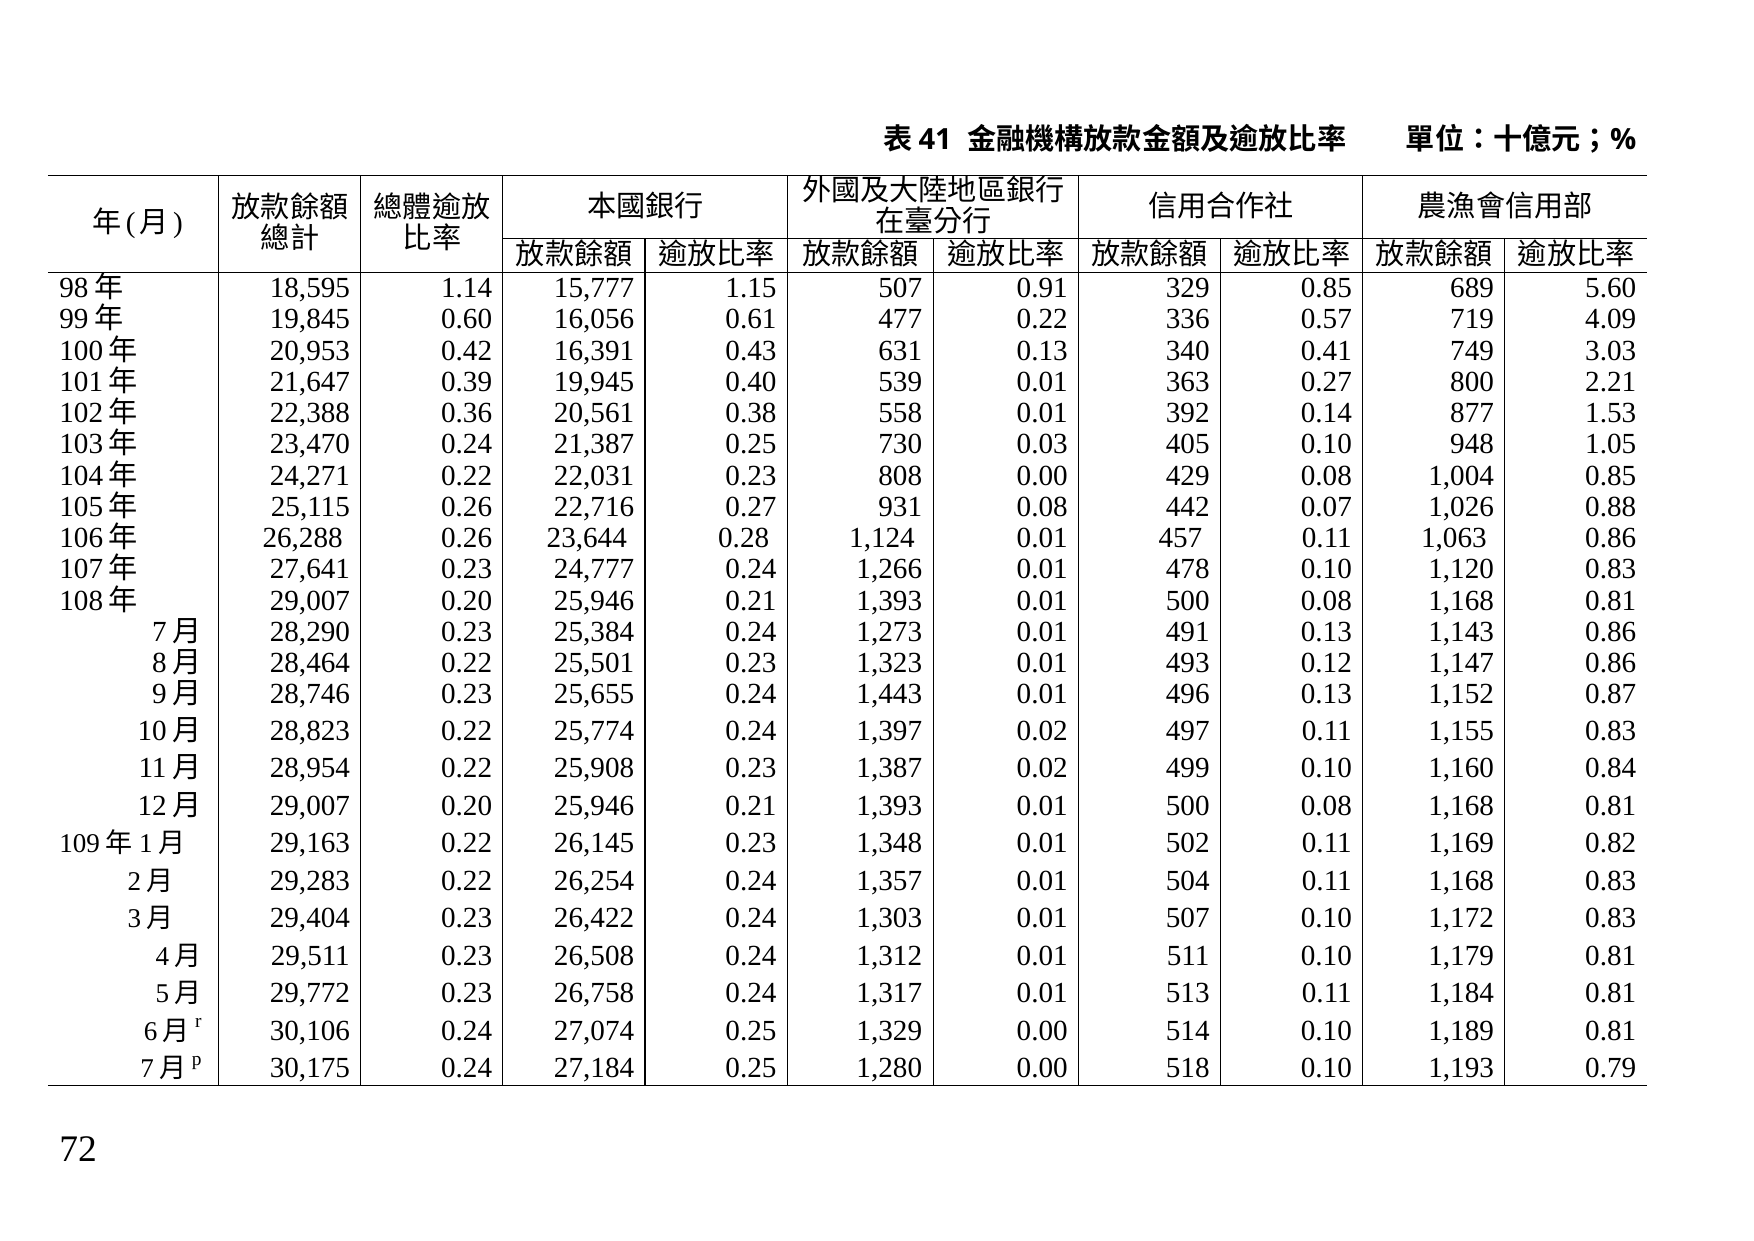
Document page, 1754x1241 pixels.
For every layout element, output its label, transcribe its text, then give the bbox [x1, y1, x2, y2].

table_cell 21,647 [219, 366, 360, 398]
table_cell 502 [1079, 823, 1220, 860]
table_cell 0.11 [1221, 710, 1362, 748]
table_cell 507 [788, 273, 933, 304]
table_cell 16,056 [503, 304, 644, 335]
table_cell 12月 [48, 785, 218, 823]
table_cell 20,953 [219, 335, 360, 366]
table_cell 29,511 [219, 935, 360, 973]
table_cell 1,169 [1363, 823, 1504, 860]
table_cell 4月 [48, 935, 218, 973]
table_cell 0.24 [361, 429, 502, 460]
table_cell 28,746 [219, 679, 360, 710]
table_cell 106年 [48, 523, 218, 554]
table_cell 1.05 [1505, 429, 1647, 460]
table_cell 336 [1079, 304, 1220, 335]
table_cell 逾放比率 [646, 239, 787, 272]
table_cell 15,777 [503, 273, 644, 304]
table_cell 22,388 [219, 398, 360, 429]
table_cell 0.08 [1221, 460, 1362, 491]
table_cell 1,124 [788, 523, 933, 554]
table_cell 0.21 [646, 785, 787, 823]
subtitle 表41 金融機構放款金額及逾放比率 單位：十億元；% [59, 99, 1636, 174]
table_cell 500 [1079, 585, 1220, 616]
table_cell 0.08 [1221, 785, 1362, 823]
table_cell 539 [788, 366, 933, 398]
table_cell 0.01 [934, 585, 1078, 616]
table_cell 5.60 [1505, 273, 1647, 304]
table_cell 0.11 [1221, 823, 1362, 860]
table_header 本國銀行 [503, 176, 787, 238]
table_cell 1,004 [1363, 460, 1504, 491]
table_cell 0.81 [1505, 973, 1647, 1010]
table_cell 0.01 [934, 523, 1078, 554]
table_cell 0.11 [1221, 860, 1362, 898]
table_cell 405 [1079, 429, 1220, 460]
table_cell 0.38 [646, 398, 787, 429]
table_cell 103年 [48, 429, 218, 460]
table_cell 0.39 [361, 366, 502, 398]
table_cell 21,387 [503, 429, 644, 460]
table_cell 0.81 [1505, 935, 1647, 973]
table_cell 0.03 [934, 429, 1078, 460]
table_cell 0.42 [361, 335, 502, 366]
table_cell 0.23 [646, 460, 787, 491]
table_cell 27,641 [219, 554, 360, 585]
table_cell 0.23 [361, 973, 502, 1010]
table_cell 0.10 [1221, 748, 1362, 785]
table_cell 0.57 [1221, 304, 1362, 335]
table_cell 25,115 [219, 491, 360, 523]
table_cell 1,168 [1363, 785, 1504, 823]
table_cell 0.10 [1221, 935, 1362, 973]
table_cell 0.24 [646, 860, 787, 898]
table_cell 26,508 [503, 935, 644, 973]
table_cell 1,387 [788, 748, 933, 785]
table_cell 477 [788, 304, 933, 335]
table_cell 931 [788, 491, 933, 523]
table_cell 0.01 [934, 973, 1078, 1010]
table_cell 948 [1363, 429, 1504, 460]
table_cell 0.24 [646, 935, 787, 973]
table_cell 0.61 [646, 304, 787, 335]
table_cell 101年 [48, 366, 218, 398]
table_cell 27,074 [503, 1010, 644, 1048]
table_cell 1,155 [1363, 710, 1504, 748]
table_cell 1.15 [646, 273, 787, 304]
table_cell 0.23 [646, 748, 787, 785]
table_cell 25,908 [503, 748, 644, 785]
table_cell 1,179 [1363, 935, 1504, 973]
table_cell 0.24 [646, 616, 787, 648]
table_cell 0.26 [361, 523, 502, 554]
table_cell 496 [1079, 679, 1220, 710]
table_cell 25,774 [503, 710, 644, 748]
table_cell 1,152 [1363, 679, 1504, 710]
table_cell 3.03 [1505, 335, 1647, 366]
table_cell 20,561 [503, 398, 644, 429]
table_cell 0.01 [934, 366, 1078, 398]
table_cell 0.11 [1221, 523, 1362, 554]
table_cell 0.43 [646, 335, 787, 366]
table_cell 0.11 [1221, 973, 1362, 1010]
table_cell 0.20 [361, 585, 502, 616]
table_header 放款餘額總計 [219, 176, 360, 272]
table_header 信用合作社 [1079, 176, 1362, 238]
table_cell 1,280 [788, 1048, 933, 1085]
table_cell 0.23 [646, 648, 787, 679]
table_cell 28,823 [219, 710, 360, 748]
table_cell 29,163 [219, 823, 360, 860]
table_cell 0.23 [361, 898, 502, 935]
table_cell 0.01 [934, 616, 1078, 648]
table_cell 1,303 [788, 898, 933, 935]
table_cell 1,317 [788, 973, 933, 1010]
table_cell 504 [1079, 860, 1220, 898]
table_cell 102年 [48, 398, 218, 429]
table_cell 1,120 [1363, 554, 1504, 585]
table_cell 23,470 [219, 429, 360, 460]
table_cell 0.87 [1505, 679, 1647, 710]
table_cell 22,716 [503, 491, 644, 523]
table_cell 1,063 [1363, 523, 1504, 554]
table_cell 0.22 [934, 304, 1078, 335]
table_cell 2.21 [1505, 366, 1647, 398]
table_cell 511 [1079, 935, 1220, 973]
table_cell 1,357 [788, 860, 933, 898]
table_cell 808 [788, 460, 933, 491]
table_cell 499 [1079, 748, 1220, 785]
table_cell 0.10 [1221, 898, 1362, 935]
table_cell 497 [1079, 710, 1220, 748]
table_cell 340 [1079, 335, 1220, 366]
table_cell 0.13 [1221, 616, 1362, 648]
table_cell 0.81 [1505, 585, 1647, 616]
table_cell 0.83 [1505, 898, 1647, 935]
table_cell 1,397 [788, 710, 933, 748]
table_cell 0.86 [1505, 616, 1647, 648]
table_cell 0.01 [934, 679, 1078, 710]
table_cell 1,393 [788, 785, 933, 823]
table_cell 0.83 [1505, 710, 1647, 748]
table_cell 26,288 [219, 523, 360, 554]
table_cell 1.53 [1505, 398, 1647, 429]
table_cell 0.08 [934, 491, 1078, 523]
table_cell 放款餘額 [1363, 239, 1504, 272]
table_cell 0.24 [361, 1048, 502, 1085]
table_cell 500 [1079, 785, 1220, 823]
table_cell 689 [1363, 273, 1504, 304]
table_cell 逾放比率 [1505, 239, 1647, 272]
table_cell 放款餘額 [788, 239, 933, 272]
table_cell 457 [1079, 523, 1220, 554]
table_cell 0.23 [361, 679, 502, 710]
table_cell 28,464 [219, 648, 360, 679]
table_cell 0.08 [1221, 585, 1362, 616]
table_cell 1,273 [788, 616, 933, 648]
table_cell 800 [1363, 366, 1504, 398]
table_cell 0.22 [361, 748, 502, 785]
table_cell 0.01 [934, 785, 1078, 823]
table_cell 30,175 [219, 1048, 360, 1085]
table_cell 29,007 [219, 785, 360, 823]
table_cell 1,312 [788, 935, 933, 973]
table_cell 16,391 [503, 335, 644, 366]
table_cell 1,393 [788, 585, 933, 616]
table_cell 25,946 [503, 585, 644, 616]
table_cell 0.25 [646, 1010, 787, 1048]
table_cell 3月 [48, 898, 218, 935]
table_cell 0.91 [934, 273, 1078, 304]
table_cell 0.00 [934, 460, 1078, 491]
table_cell 0.00 [934, 1048, 1078, 1085]
table_cell 29,772 [219, 973, 360, 1010]
table_cell 0.88 [1505, 491, 1647, 523]
table_cell 0.27 [646, 491, 787, 523]
table_cell 104年 [48, 460, 218, 491]
table_cell 0.01 [934, 398, 1078, 429]
table_cell 11月 [48, 748, 218, 785]
table_cell 1,266 [788, 554, 933, 585]
table_cell 7月 [48, 616, 218, 648]
table_cell 1,172 [1363, 898, 1504, 935]
table_cell 0.01 [934, 935, 1078, 973]
table_cell 1,184 [1363, 973, 1504, 1010]
table_cell 26,422 [503, 898, 644, 935]
table_cell 4.09 [1505, 304, 1647, 335]
table_cell 100年 [48, 335, 218, 366]
table_cell 98年 [48, 273, 218, 304]
table_cell 9月 [48, 679, 218, 710]
table_cell 363 [1079, 366, 1220, 398]
table_cell 8月 [48, 648, 218, 679]
table_cell 26,145 [503, 823, 644, 860]
table_cell 507 [1079, 898, 1220, 935]
table_cell 0.22 [361, 648, 502, 679]
table_cell 2月 [48, 860, 218, 898]
table_cell 0.36 [361, 398, 502, 429]
table_cell 26,254 [503, 860, 644, 898]
table_cell 558 [788, 398, 933, 429]
table_cell 0.22 [361, 860, 502, 898]
table_cell 429 [1079, 460, 1220, 491]
table_cell 631 [788, 335, 933, 366]
table_cell 27,184 [503, 1048, 644, 1085]
table_cell 29,283 [219, 860, 360, 898]
table_cell 0.84 [1505, 748, 1647, 785]
table_cell 442 [1079, 491, 1220, 523]
table_cell 1,189 [1363, 1010, 1504, 1048]
table_cell 0.83 [1505, 860, 1647, 898]
table_cell 1,147 [1363, 648, 1504, 679]
table_cell 877 [1363, 398, 1504, 429]
table_cell 0.81 [1505, 785, 1647, 823]
table_cell 0.23 [361, 616, 502, 648]
table_cell 0.10 [1221, 1048, 1362, 1085]
table_cell 0.02 [934, 710, 1078, 748]
table_cell 0.22 [361, 823, 502, 860]
table_cell 30,106 [219, 1010, 360, 1048]
table_cell 493 [1079, 648, 1220, 679]
table_cell 1,348 [788, 823, 933, 860]
table_cell 0.60 [361, 304, 502, 335]
table_cell 23,644 [503, 523, 644, 554]
table_cell 514 [1079, 1010, 1220, 1048]
table_cell 0.10 [1221, 429, 1362, 460]
table_cell 0.28 [646, 523, 787, 554]
table_cell 0.83 [1505, 554, 1647, 585]
table_cell 1,323 [788, 648, 933, 679]
table_cell 25,501 [503, 648, 644, 679]
table_cell 26,758 [503, 973, 644, 1010]
table_cell 放款餘額 [503, 239, 644, 272]
table_cell 0.24 [646, 973, 787, 1010]
table_cell 392 [1079, 398, 1220, 429]
table_cell 749 [1363, 335, 1504, 366]
table_cell 25,946 [503, 785, 644, 823]
table_cell 1,193 [1363, 1048, 1504, 1085]
table_cell 730 [788, 429, 933, 460]
table_cell 0.01 [934, 898, 1078, 935]
table_cell 18,595 [219, 273, 360, 304]
table_cell 329 [1079, 273, 1220, 304]
table_cell 25,655 [503, 679, 644, 710]
table_cell 1,168 [1363, 585, 1504, 616]
table_cell 0.85 [1221, 273, 1362, 304]
table_cell 1,160 [1363, 748, 1504, 785]
table_cell 1,443 [788, 679, 933, 710]
table_cell 0.14 [1221, 398, 1362, 429]
table_cell 逾放比率 [1221, 239, 1362, 272]
table_cell 0.40 [646, 366, 787, 398]
table_cell 0.01 [934, 648, 1078, 679]
table_cell 29,007 [219, 585, 360, 616]
table_cell 1,026 [1363, 491, 1504, 523]
table_cell 1.14 [361, 273, 502, 304]
table_cell 0.86 [1505, 648, 1647, 679]
table_cell 24,271 [219, 460, 360, 491]
table_cell 0.81 [1505, 1010, 1647, 1048]
table_cell 19,945 [503, 366, 644, 398]
table_cell 719 [1363, 304, 1504, 335]
table_cell 0.21 [646, 585, 787, 616]
table_cell 28,954 [219, 748, 360, 785]
table_cell 108年 [48, 585, 218, 616]
table_header 總體逾放比率 [361, 176, 502, 272]
table_cell 0.24 [646, 554, 787, 585]
table_cell 0.85 [1505, 460, 1647, 491]
table_cell 0.01 [934, 554, 1078, 585]
table_header 農漁會信用部 [1363, 176, 1647, 238]
table_cell 0.07 [1221, 491, 1362, 523]
table_cell 0.86 [1505, 523, 1647, 554]
table_cell 0.13 [1221, 679, 1362, 710]
table_cell 1,329 [788, 1010, 933, 1048]
table_cell 0.10 [1221, 1010, 1362, 1048]
table_cell 0.23 [361, 554, 502, 585]
table_cell 0.01 [934, 860, 1078, 898]
table_cell 0.13 [934, 335, 1078, 366]
table_cell 1,143 [1363, 616, 1504, 648]
table_cell 25,384 [503, 616, 644, 648]
table_cell 6月r [48, 1010, 218, 1048]
table_cell 0.00 [934, 1010, 1078, 1048]
table_cell 逾放比率 [934, 239, 1078, 272]
table_cell 0.27 [1221, 366, 1362, 398]
table_cell 105年 [48, 491, 218, 523]
table_cell 0.25 [646, 429, 787, 460]
table_cell 0.41 [1221, 335, 1362, 366]
table_cell 0.23 [646, 823, 787, 860]
table_cell 7月p [48, 1048, 218, 1085]
table_cell 0.24 [646, 898, 787, 935]
table_cell 0.25 [646, 1048, 787, 1085]
table_cell 0.79 [1505, 1048, 1647, 1085]
table_cell 28,290 [219, 616, 360, 648]
table_cell 19,845 [219, 304, 360, 335]
table_cell 99年 [48, 304, 218, 335]
table_cell 0.10 [1221, 554, 1362, 585]
table_cell 0.23 [361, 935, 502, 973]
table_cell 109年 1月 [48, 823, 218, 860]
table_cell 5月 [48, 973, 218, 1010]
table_cell 478 [1079, 554, 1220, 585]
table_cell 24,777 [503, 554, 644, 585]
table_cell 107年 [48, 554, 218, 585]
table_cell 0.20 [361, 785, 502, 823]
table_cell 491 [1079, 616, 1220, 648]
table_cell 0.22 [361, 710, 502, 748]
table_cell 0.26 [361, 491, 502, 523]
table_header 年(月) [48, 176, 218, 272]
table_cell 0.24 [361, 1010, 502, 1048]
table_cell 1,168 [1363, 860, 1504, 898]
table_cell 0.24 [646, 679, 787, 710]
table_cell 0.24 [646, 710, 787, 748]
table_cell 22,031 [503, 460, 644, 491]
table_cell 518 [1079, 1048, 1220, 1085]
table_cell 29,404 [219, 898, 360, 935]
table_cell 0.22 [361, 460, 502, 491]
table_cell 0.12 [1221, 648, 1362, 679]
table_cell 513 [1079, 973, 1220, 1010]
table_cell 10月 [48, 710, 218, 748]
table_header 外國及大陸地區銀行在臺分行 [788, 176, 1078, 238]
table_cell 0.02 [934, 748, 1078, 785]
table_cell 放款餘額 [1079, 239, 1220, 272]
table_cell 0.01 [934, 823, 1078, 860]
table_cell 0.82 [1505, 823, 1647, 860]
